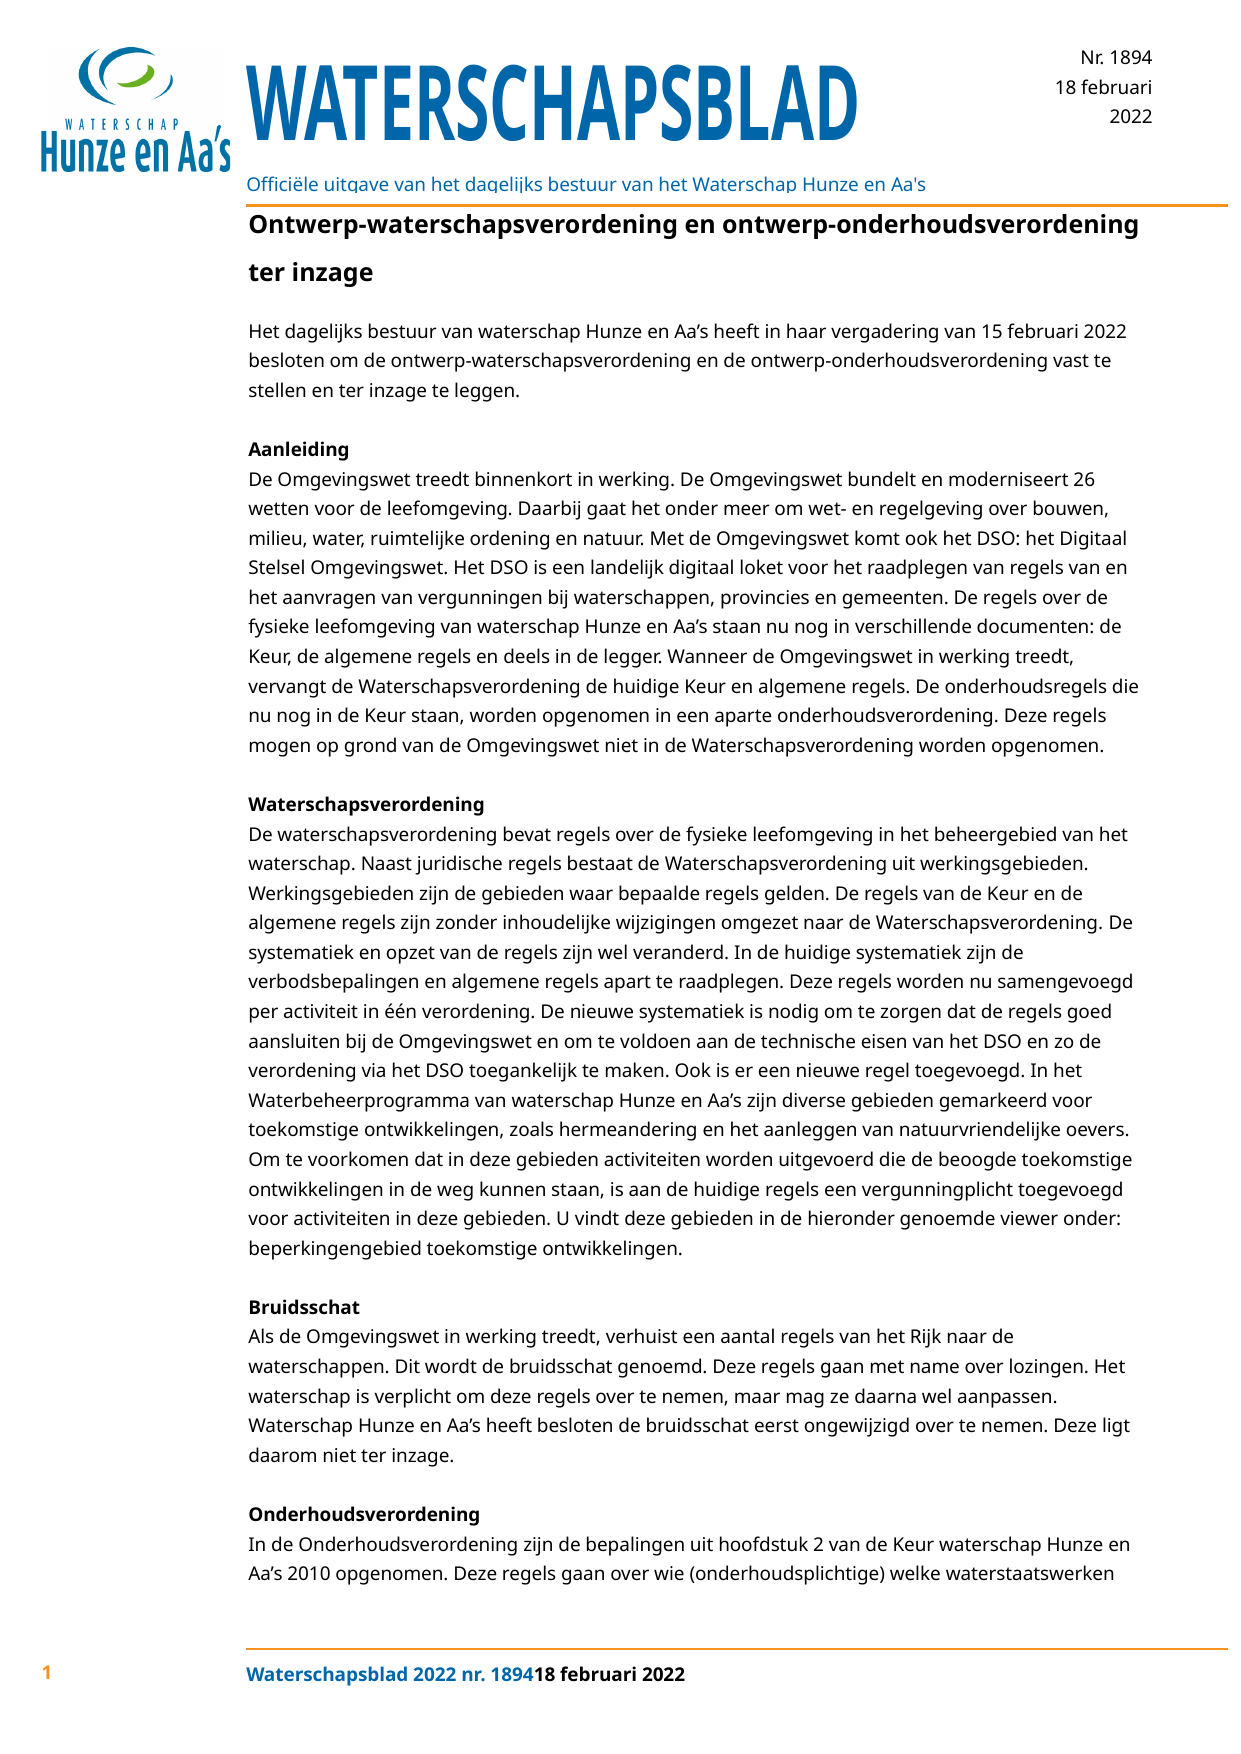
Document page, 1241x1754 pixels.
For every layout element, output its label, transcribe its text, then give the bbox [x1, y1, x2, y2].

text Aanleiding [248, 436, 1152, 462]
text De waterschapsverordening bevat regels over de fysieke leefomgeving in het beheergebied van het waterschap. Naast juridische regels bestaat de Waterschapsverordening uit werkingsgebieden. Werkingsgebieden zijn de gebieden waar bepaalde regels gelden. De regels van de Keur en de algemene regels zijn zonder inhoudelijke wijzigingen omgezet naar de Waterschapsverordening. De systematiek en opzet van de regels zijn wel veranderd. In de huidige systematiek zijn de verbodsbepalingen en algemene regels apart te raadplegen. Deze regels worden nu samengevoegd per activiteit in één verordening. De nieuwe systematiek is nodig om te zorgen dat de regels goed aansluiten bij de Omgevingswet en om te voldoen aan de technische eisen van het DSO en zo de verordening via het DSO toegankelijk te maken. Ook is er een nieuwe regel toegevoegd. In het Waterbeheerprogramma van waterschap Hunze en Aa’s zijn diverse gebieden gemarkeerd voor toekomstige ontwikkelingen, zoals hermeandering en het aanleggen van natuurvriendelijke oevers. Om te voorkomen dat in deze gebieden activiteiten worden uitgevoerd die de beoogde toekomstige ontwikkelingen in de weg kunnen staan, is aan de huidige regels een vergunningplicht toegevoegd voor activiteiten in deze gebieden. U vindt deze gebieden in de hieronder genoemde viewer onder: beperkingengebied toekomstige ontwikkelingen. [248, 821, 1152, 1261]
picture [41, 47, 231, 172]
text Onderhoudsverordening [248, 1501, 1152, 1527]
picture [47, 154, 51, 172]
text Als de Omgevingswet in werking treedt, verhuist een aantal regels van het Rijk naar de waterschappen. Dit wordt de bruidsschat genoemd. Deze regels gaan met name over lozingen. Het waterschap is verplicht om deze regels over te nemen, maar mag ze daarna wel aanpassen. Waterschap Hunze en Aa’s heeft besloten de bruidsschat eerst ongewijzigd over te nemen. Deze ligt daarom niet ter inzage. [248, 1324, 1152, 1468]
text Waterschapsverordening [248, 791, 1152, 817]
text Ontwerp-waterschapsverordening en ontwerp-onderhoudsverordening ter inzage [248, 207, 1152, 288]
picture [183, 163, 191, 172]
text De Omgevingswet treedt binnenkort in werking. De Omgevingswet bundelt en moderniseert 26 wetten voor de leefomgeving. Daarbij gaat het onder meer om wet- en regelgeving over bouwen, milieu, water, ruimtelijke ordening en natuur. Met de Omgevingswet komt ook het DSO: het Digitaal Stelsel Omgevingswet. Het DSO is een landelijk digitaal loket voor het raadplegen van regels van en het aanvragen van vergunningen bij waterschappen, provincies en gemeenten. De regels over de fysieke leefomgeving van waterschap Hunze en Aa’s staan nu nog in verschillende documenten: de Keur, de algemene regels en deels in de legger. Wanneer de Omgevingswet in werking treedt, vervangt de Waterschapsverordening de huidige Keur en algemene regels. De onderhoudsregels die nu nog in de Keur staan, worden opgenomen in een aparte onderhoudsverordening. Deze regels mogen op grond van de Omgevingswet niet in de Waterschapsverordening worden opgenomen. [248, 466, 1152, 758]
text Bruidsschat [248, 1294, 1152, 1320]
text Het dagelijks bestuur van waterschap Hunze en Aa’s heeft in haar vergadering van 15 februari 2022 besloten om de ontwerp-waterschapsverordening en de ontwerp-onderhoudsverordening vast te stellen en ter inzage te leggen. [248, 318, 1152, 403]
text In de Onderhoudsverordening zijn de bepalingen uit hoofdstuk 2 van de Keur waterschap Hunze en Aa’s 2010 opgenomen. Deze regels gaan over wie (onderhoudsplichtige) welke waterstaatswerken [248, 1531, 1152, 1586]
picture [226, 145, 231, 156]
